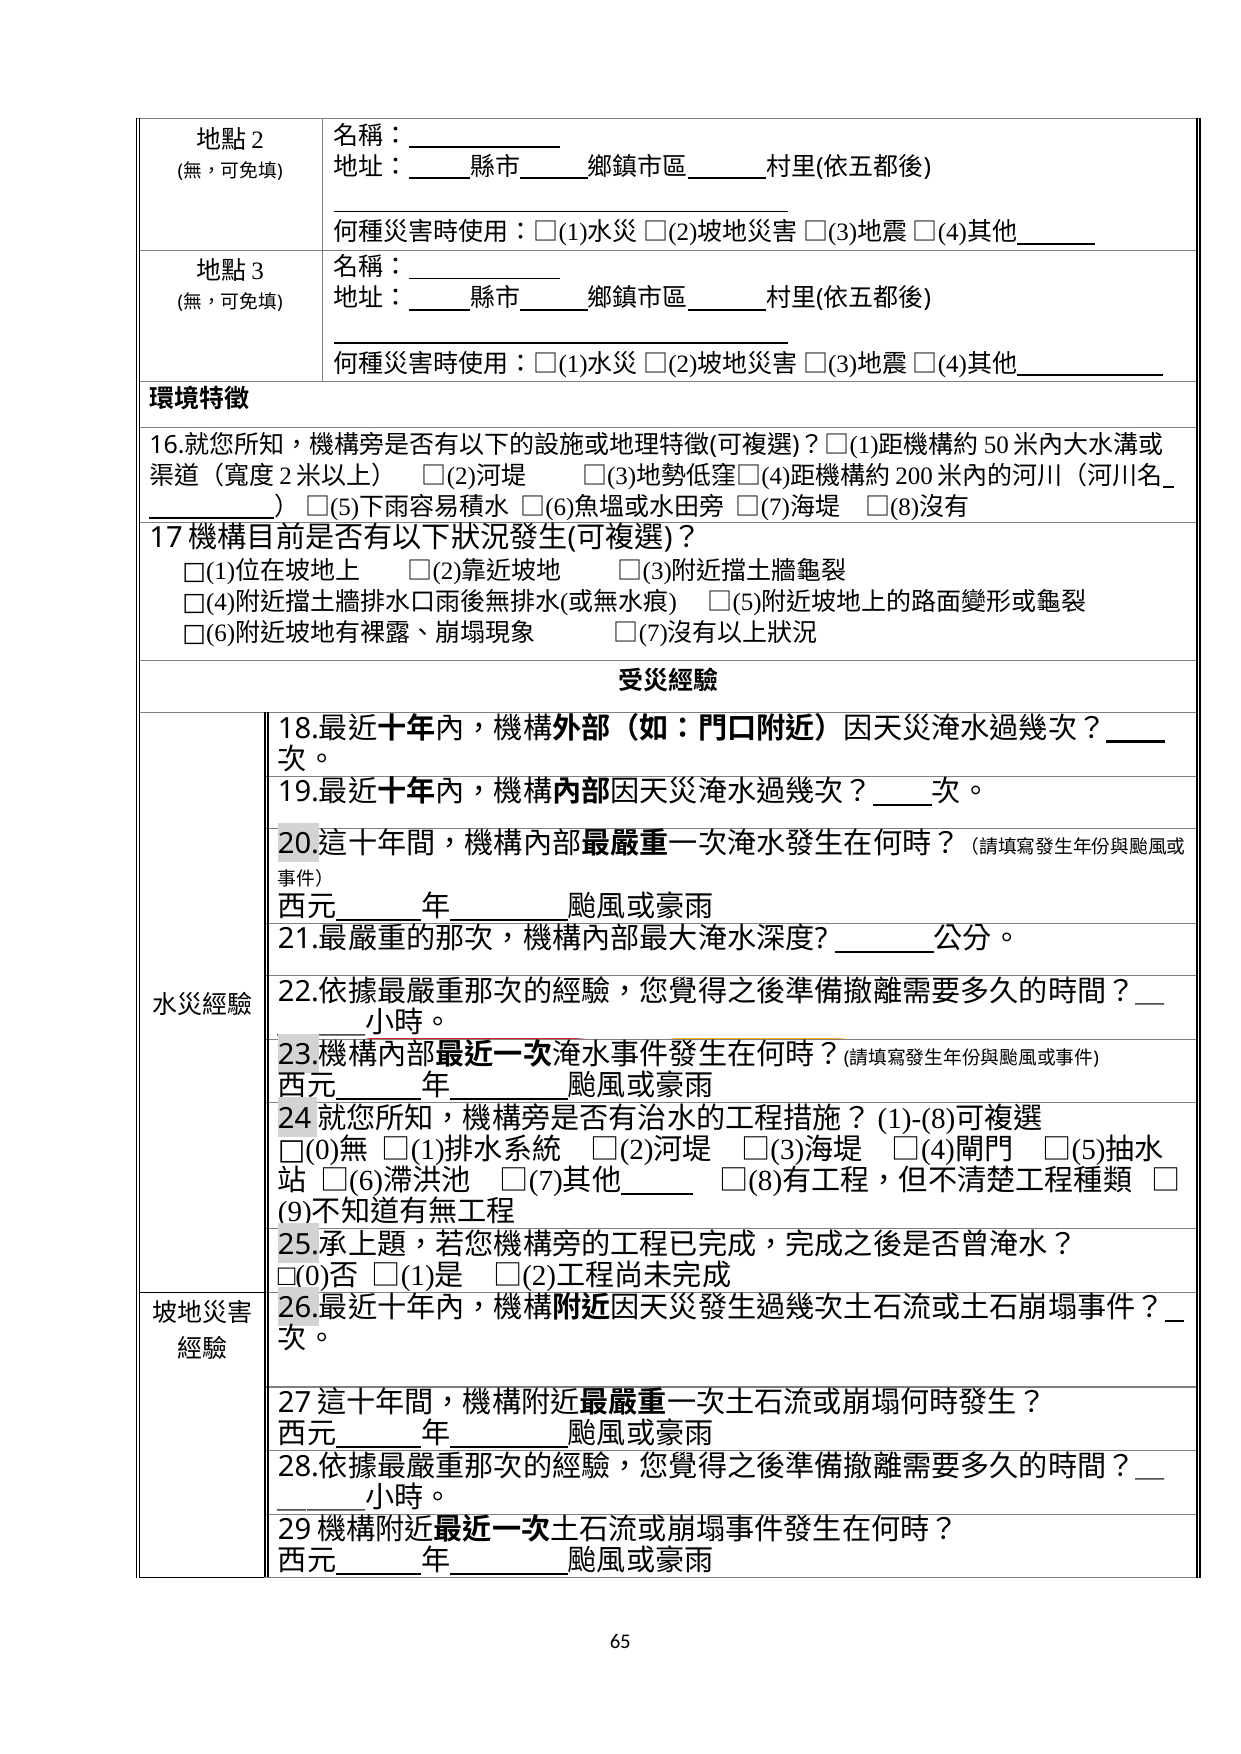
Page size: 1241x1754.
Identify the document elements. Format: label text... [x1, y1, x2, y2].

table_cell 26.最近十年內，機構附近因天災發生過幾次土石流或土石崩塌事件？ 次。 [269, 1293, 1196, 1386]
table_cell 27這十年間，機構附近最嚴重一次土石流或崩塌何時發生？ 西元 年 颱風或豪雨 [269, 1388, 1196, 1450]
table_cell 水災經驗 [140, 713, 264, 1292]
table_cell 地點3 (無，可免填) [140, 251, 322, 381]
table_cell 18.最近十年內，機構外部（如：門口附近）因天災淹水過幾次？ 次。 [269, 713, 1196, 776]
table_cell 名稱： 地址： 縣市 鄉鎮市區 村里(依五都後) 何種災害時使用：□(1)水災 □(2)坡地災害 □(3)地震 □(4)其他 [323, 251, 1196, 381]
table_cell 21.最嚴重的那次，機構內部最大淹水深度? 公分。 [269, 924, 1196, 975]
table_cell 受災經驗 [140, 661, 1196, 712]
table_cell 28.依據最嚴重那次的經驗，您覺得之後準備撤離需要多久的時間？＿＿＿＿小時。 [269, 1451, 1196, 1513]
table_cell 19.最近十年內，機構內部因天災淹水過幾次？ 次。 [269, 777, 1196, 828]
table_cell 20.這十年間，機構內部最嚴重一次淹水發生在何時？（請填寫發生年份與颱風或事件） 西元 年 颱風或豪雨 [269, 829, 1196, 923]
table_cell 22.依據最嚴重那次的經驗，您覺得之後準備撤離需要多久的時間？＿＿＿＿小時。 [269, 976, 1196, 1038]
table_cell 地點2 (無，可免填) [140, 119, 322, 249]
table_cell 23.機構內部最近一次淹水事件發生在何時？(請填寫發生年份與颱風或事件) 西元 年 颱風或豪雨 [269, 1040, 1196, 1102]
table_cell 25.承上題，若您機構旁的工程已完成，完成之後是否曾淹水？ □(0)否 □(1)是 □(2)工程尚未完成 [269, 1229, 1196, 1292]
table_cell 環境特徵 [140, 382, 1196, 427]
picture [103, 466, 136, 1280]
table_cell 17機構目前是否有以下狀況發生(可複選)？ □(1)位在坡地上 □(2)靠近坡地 □(3)附近擋土牆龜裂 □(4)附近擋土牆排水口雨後無排水(或無水痕) □(5)附近坡地上的路面變形或龜裂 □(6)附近坡地有裸露、崩塌現象 □(7)沒有以上狀況 [140, 523, 1196, 660]
table_cell 16.就您所知，機構旁是否有以下的設施或地理特徵(可複選)？□(1)距機構約50米內大水溝或渠道（寬度2米以上） □(2)河堤 □(3)地勢低窪□(4)距機構約200米內的河川（河川名 ＿＿＿＿＿） □(5)下雨容易積水 □(6)魚塭或水田旁 □(7)海堤 □(8)沒有 [140, 428, 1196, 522]
table_cell 坡地災害經驗 [140, 1293, 264, 1577]
table_cell 29機構附近最近一次土石流或崩塌事件發生在何時？ 西元 年 颱風或豪雨 [269, 1515, 1196, 1577]
table_cell 名稱： 地址： 縣市 鄉鎮市區 村里(依五都後) 何種災害時使用：□(1)水災 □(2)坡地災害 □(3)地震 □(4)其他 [323, 119, 1196, 249]
table_cell 24就您所知，機構旁是否有治水的工程措施？ (1)-(8)可複選 □(0)無 □(1)排水系統 □(2)河堤 □(3)海堤 □(4)閘門 □(5)抽水站 □(6)滯洪池 □(7)其他 □(8)有工程，但不清楚工程種類 □(9)不知道有無工程 [269, 1103, 1196, 1228]
